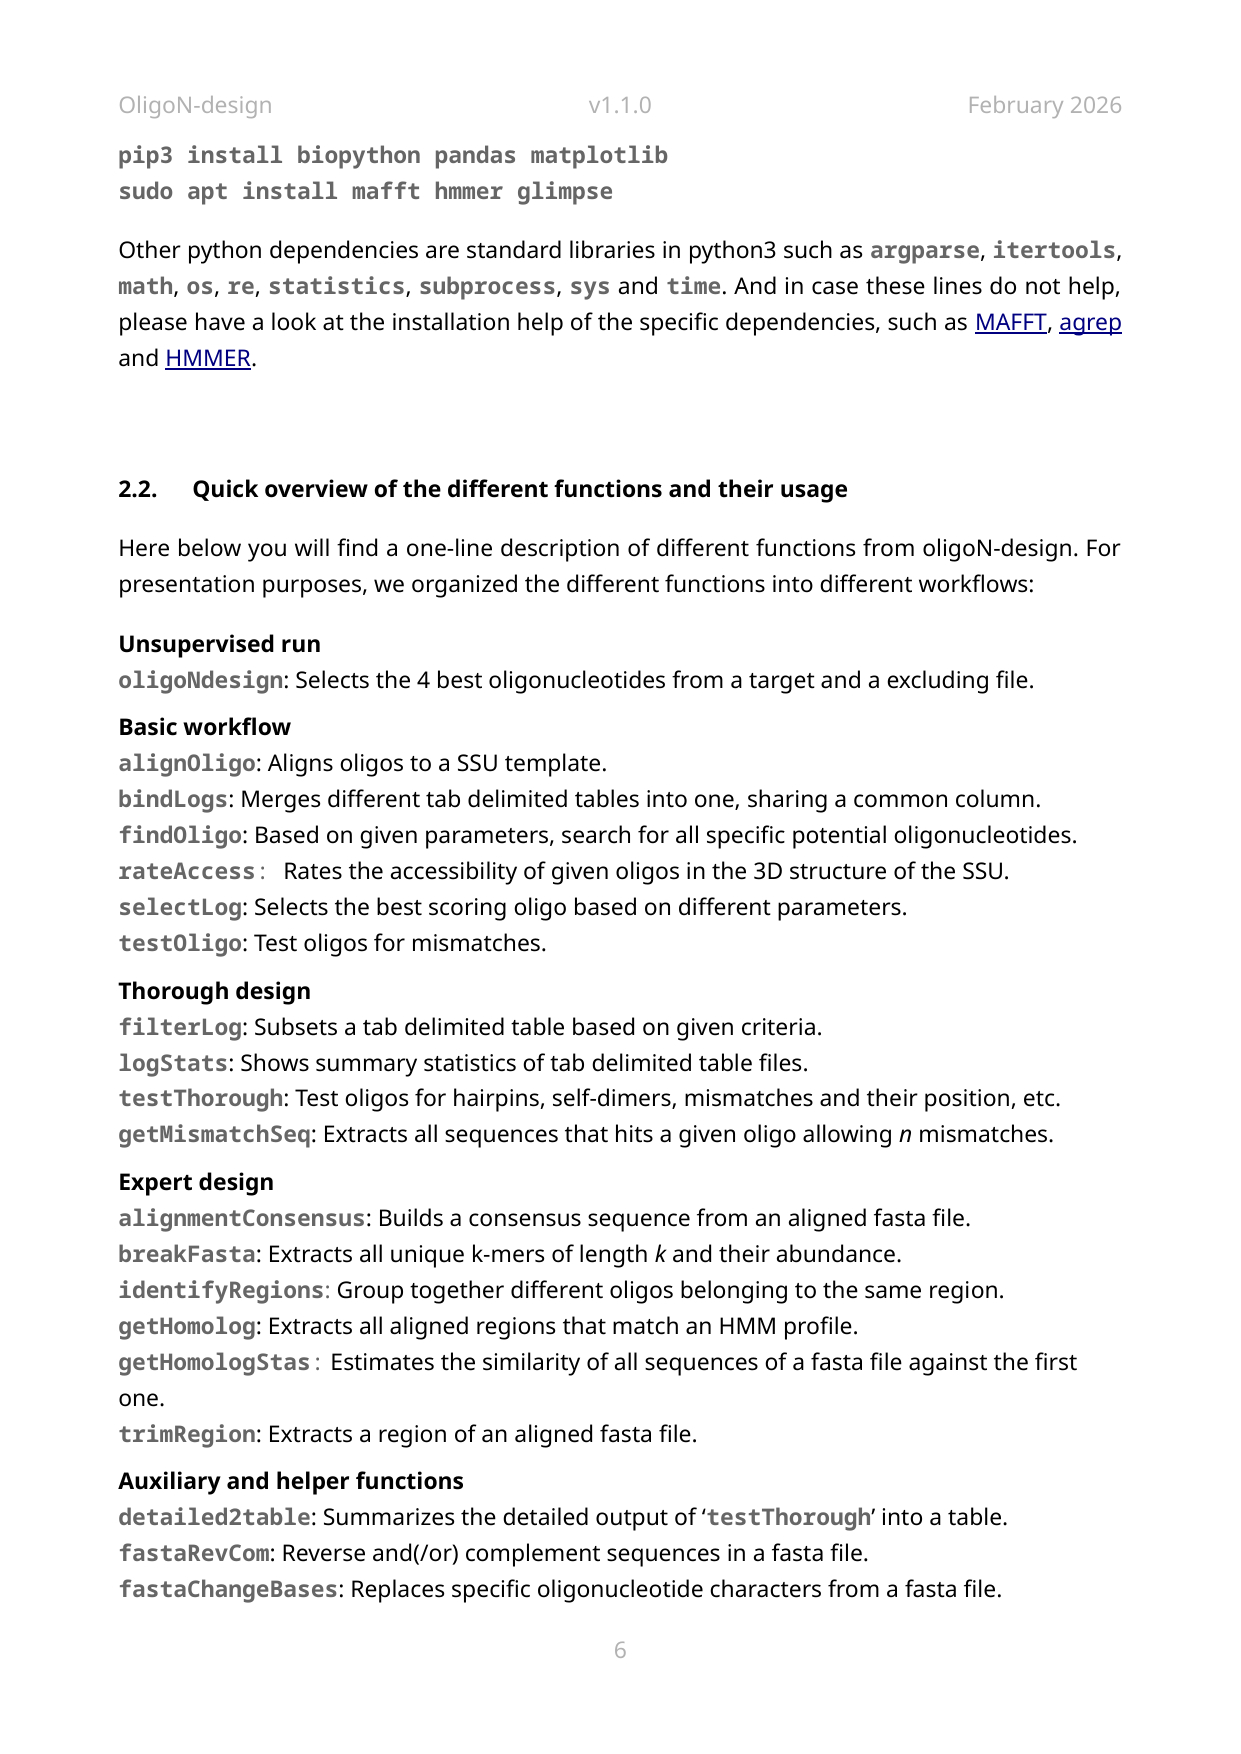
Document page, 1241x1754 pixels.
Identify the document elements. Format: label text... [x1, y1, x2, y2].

text fastaChangeBases: Replaces specific oligonucleotide characters from a fasta file. [118, 1573, 1122, 1604]
text getHomolog: Extracts all aligned regions that match an HMM profile. [118, 1310, 1122, 1341]
text detailed2table: Summarizes the detailed output of ‘testThorough’ into a table. [118, 1501, 1122, 1532]
text Other python dependencies are standard libraries in python3 such as argparse, itertools, math, os, re, statistics, subprocess, sys and time. And in case these lines do not help, please have a look at the installation help of the specific dependencies, such as MAFFT, agrep and HMMER. [118, 234, 1122, 373]
text getMismatchSeq: Extracts all sequences that hits a given oligo allowing n mismatches. [118, 1118, 1122, 1149]
text testThorough: Test oligos for hairpins, self-dimers, mismatches and their position, etc. [118, 1082, 1122, 1114]
text logStats: Shows summary statistics of tab delimited table files. [118, 1046, 1122, 1078]
text Here below you will find a one-line description of different functions from oligoN-design. For presentation purposes, we organized the different functions into different workflows: [118, 532, 1122, 599]
text identifyRegions: Group together different oligos belonging to the same region. [118, 1274, 1122, 1305]
subtitle Quick overview of the different functions and their usage [118, 473, 1122, 504]
text sudo apt install mafft hmmer glimpse [118, 174, 1122, 206]
text Auxiliary and helper functions [118, 1465, 1122, 1497]
text Basic workflow [118, 711, 1122, 742]
text rateAccess: Rates the accessibility of given oligos in the 3D structure of the SSU. [118, 855, 1122, 886]
text oligoNdesign: Selects the 4 best oligonucleotides from a target and a excluding file. [118, 663, 1122, 695]
text fastaRevCom: Reverse and(/or) complement sequences in a fasta file. [118, 1537, 1122, 1568]
text Thorough design [118, 974, 1122, 1006]
text testOligo: Test oligos for mismatches. [118, 927, 1122, 958]
text alignmentConsensus: Builds a consensus sequence from an aligned fasta file. [118, 1202, 1122, 1233]
text pip3 install biopython pandas matplotlib [118, 139, 1122, 170]
text trimRegion: Extracts a region of an aligned fasta file. [118, 1418, 1122, 1449]
text getHomologStas: Estimates the similarity of all sequences of a fasta file against the first one. [118, 1346, 1122, 1413]
text Expert design [118, 1166, 1122, 1197]
text filterLog: Subsets a tab delimited table based on given criteria. [118, 1011, 1122, 1042]
text breakFasta: Extracts all unique k-mers of length k and their abundance. [118, 1238, 1122, 1269]
text bindLogs: Merges different tab delimited tables into one, sharing a common column. [118, 783, 1122, 814]
text findOligo: Based on given parameters, search for all specific potential oligonucleotides. [118, 819, 1122, 850]
text Unsupervised run [118, 628, 1122, 659]
text selectLog: Selects the best scoring oligo based on different parameters. [118, 891, 1122, 922]
text alignOligo: Aligns oligos to a SSU template. [118, 747, 1122, 778]
